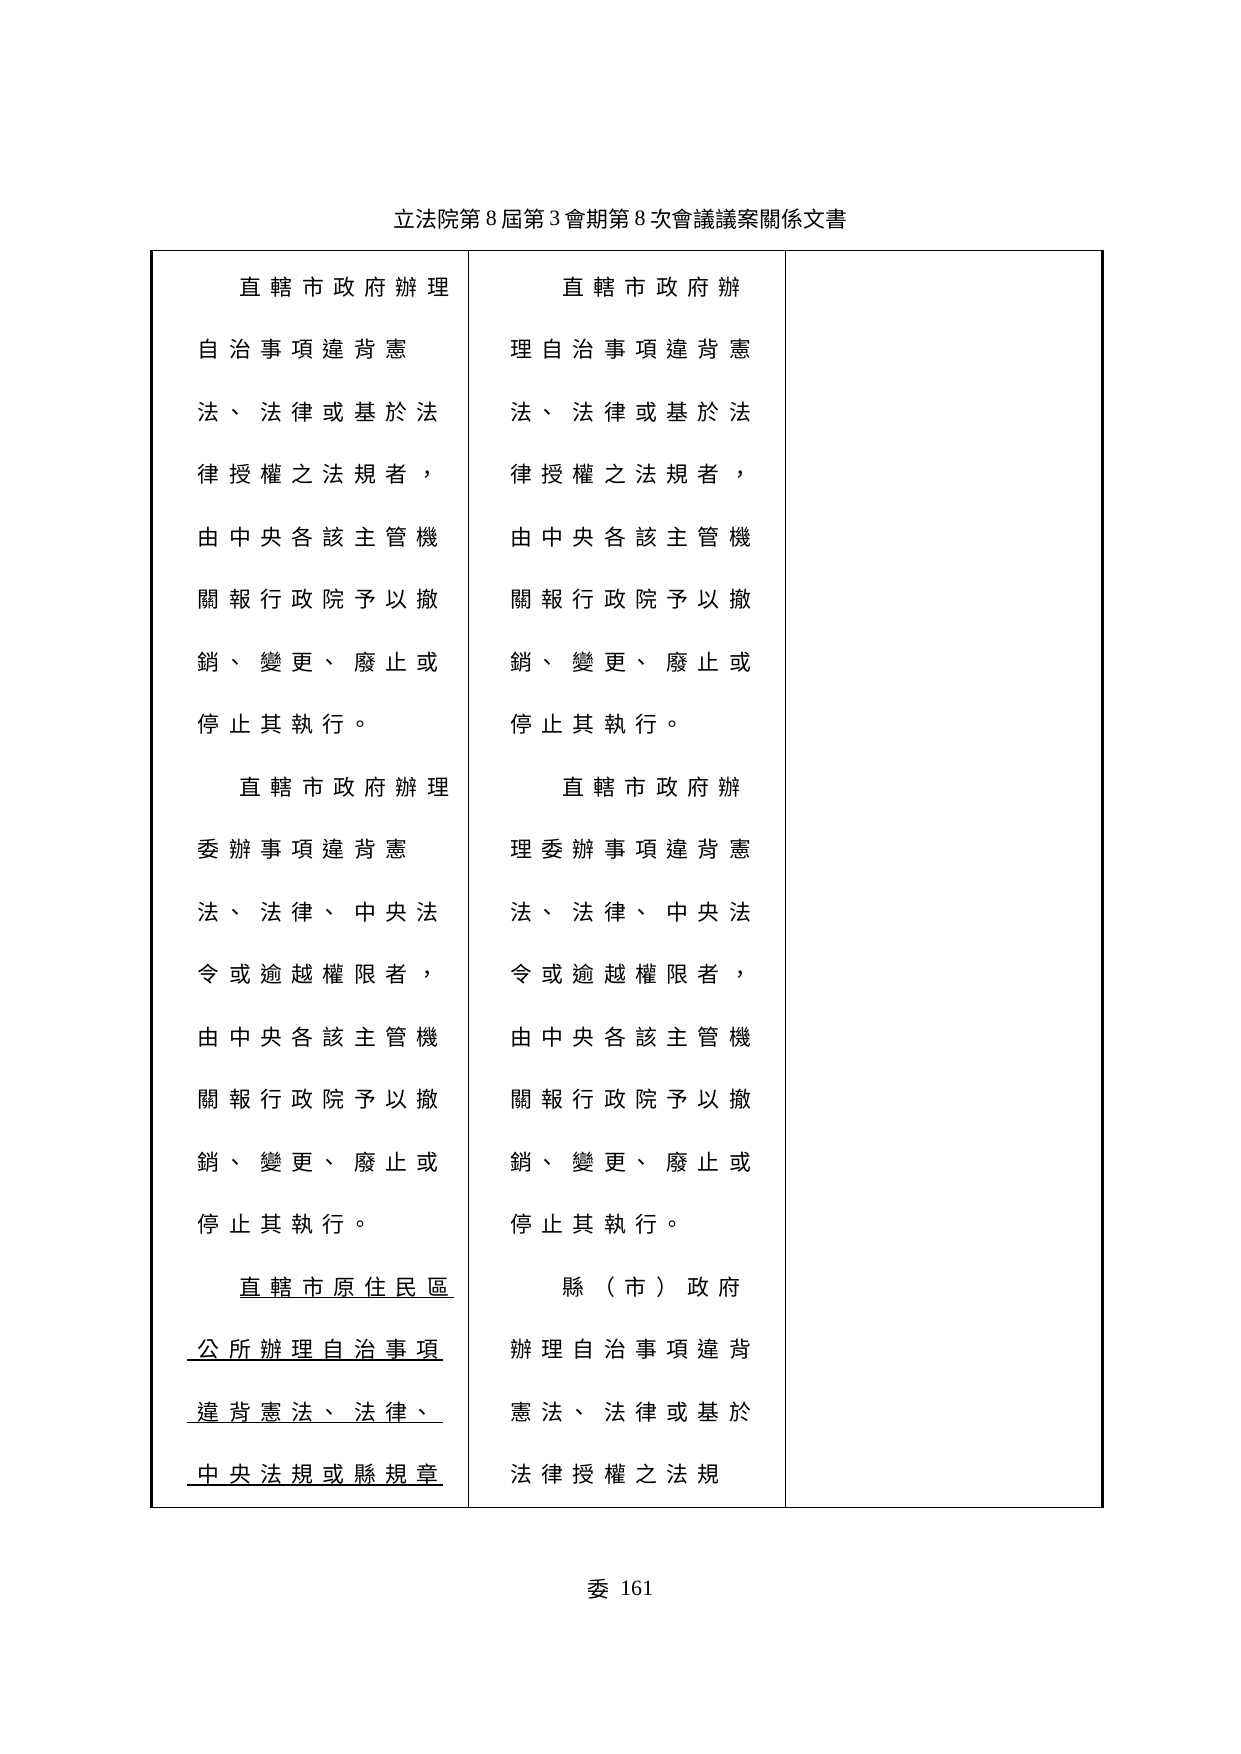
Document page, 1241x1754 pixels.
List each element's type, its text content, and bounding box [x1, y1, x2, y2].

table_cell 直轄市政府辦理自治事項違背憲法、法律或基於法律授權之法規者，由中央各該主管機關報行政院予以撤銷、變更、廢止或停止其執行。 直轄市政府辦理委辦事項違背憲法、法律、中央法令或逾越權限者，由中央各該主管機關報行政院予以撤銷、變更、廢止或停止其執行。 直轄市原住民區公所辦理自治事項違背憲法、法律、中央法規或縣規章 [153, 251, 468, 1507]
table_cell [786, 251, 1101, 1507]
table_cell 直轄市政府辦理自治事項違背憲法、法律或基於法律授權之法規者，由中央各該主管機關報行政院予以撤銷、變更、廢止或停止其執行。 直轄市政府辦理委辦事項違背憲法、法律、中央法令或逾越權限者，由中央各該主管機關報行政院予以撤銷、變更、廢止或停止其執行。 縣（市）政府辦理自治事項違背憲法、法律或基於法律授權之法規 [469, 251, 785, 1507]
